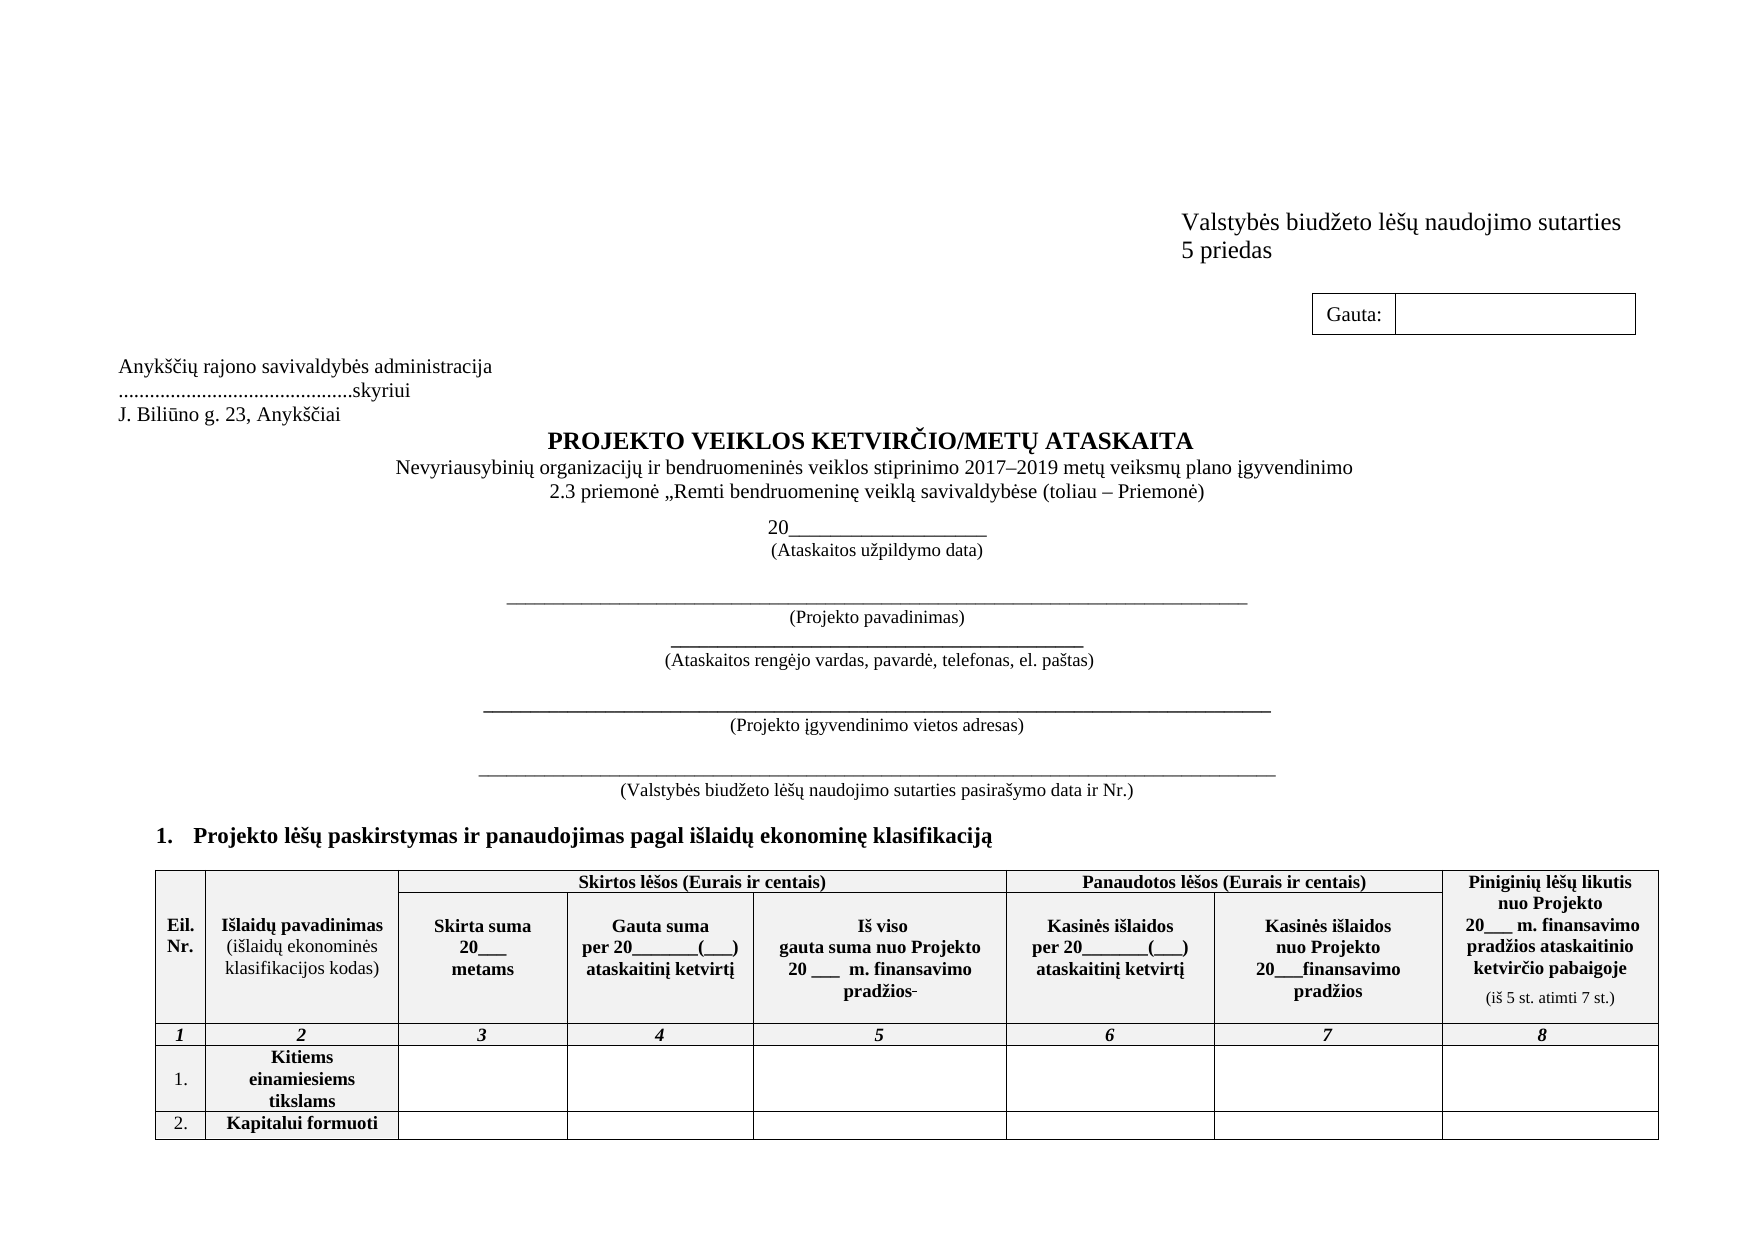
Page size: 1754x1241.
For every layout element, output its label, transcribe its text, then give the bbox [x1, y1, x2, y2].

table_cell [399, 1112, 567, 1138]
table_cell 4 [568, 1024, 753, 1045]
table_header Skirtos lėšos (Eurais ir centais) [399, 871, 1006, 892]
text PROJEKTO VEIKLOS KETVIRČIO/METŲ ATASKAITA [118, 426, 1636, 455]
table_cell 5 [754, 1024, 1006, 1045]
table_cell Skirta suma 20___ metams [399, 893, 567, 1023]
text 5 priedas [118, 235, 1636, 264]
table_cell Kitiems einamiesiems tikslams [206, 1046, 398, 1111]
text 20___________________ [118, 515, 1636, 539]
table_cell Kasinės išlaidos per 20_______(___) ataskaitinį ketvirtį [1007, 893, 1214, 1023]
table_cell [1007, 1112, 1214, 1138]
table_cell Kasinės išlaidos nuo Projekto 20___finansavimo pradžios [1215, 893, 1442, 1023]
text .............................................skyriui [118, 378, 1636, 402]
table_header [1396, 294, 1635, 334]
table_cell 3 [399, 1024, 567, 1045]
text _______________________________________________________________________________ [118, 584, 1636, 606]
table_cell [754, 1046, 1006, 1111]
table_cell 8 [1443, 1024, 1658, 1045]
text Valstybės biudžeto lėšų naudojimo sutarties [118, 207, 1636, 235]
table_header Išlaidų pavadinimas (išlaidų ekonominės klasifikacijos kodas) [206, 871, 398, 1023]
text ____________________________________________ [118, 628, 1636, 649]
table_cell [568, 1112, 753, 1138]
table_header Panaudotos lėšos (Eurais ir centais) [1007, 871, 1442, 892]
text _____________________________________________________________________________________ [118, 757, 1636, 779]
text (Ataskaitos užpildymo data) [118, 539, 1636, 561]
table_cell [754, 1112, 1006, 1138]
table_cell [399, 1046, 567, 1111]
table_cell [568, 1046, 753, 1111]
table_header Piniginių lėšų likutis nuo Projekto 20___ m. finansavimo pradžios ataskaitinio ketvirčio pabaigoje (iš 5 st. atimti 7 st.) [1443, 871, 1658, 1023]
table_cell 1 [156, 1024, 205, 1045]
text Anykščių rajono savivaldybės administracija [118, 354, 1636, 378]
table_cell [1215, 1046, 1442, 1111]
text ____________________________________________________________________________________ [118, 692, 1636, 714]
table_cell 7 [1215, 1024, 1442, 1045]
table_cell 1. [156, 1046, 205, 1111]
table_header Gauta: [1313, 294, 1395, 334]
text (Valstybės biudžeto lėšų naudojimo sutarties pasirašymo data ir Nr.) [118, 779, 1636, 800]
text Nevyriausybinių organizacijų ir bendruomeninės veiklos stiprinimo 2017–2019 metų veiksmų plano įgyvendinimo [118, 455, 1636, 479]
table_cell 2 [206, 1024, 398, 1045]
table_cell [1215, 1112, 1442, 1138]
table_cell Gauta suma per 20_______(___) ataskaitinį ketvirtį [568, 893, 753, 1023]
text J. Biliūno g. 23, Anykščiai [118, 402, 1636, 426]
table_cell [1007, 1046, 1214, 1111]
text (Projekto įgyvendinimo vietos adresas) [118, 714, 1636, 736]
table_header Eil. Nr. [156, 871, 205, 1023]
table_cell Kapitalui formuoti [206, 1112, 398, 1138]
table_cell [1443, 1046, 1658, 1111]
text (Ataskaitos rengėjo vardas, pavardė, telefonas, el. paštas) [123, 649, 1636, 671]
table_cell 2. [156, 1112, 205, 1138]
text 1. Projekto lėšų paskirstymas ir panaudojimas pagal išlaidų ekonominę klasifikaciją [156, 822, 1636, 848]
text 2.3 priemonė „Remti bendruomeninę veiklą savivaldybėse (toliau – Priemonė) [118, 479, 1636, 503]
table_cell [1443, 1112, 1658, 1138]
table_cell 6 [1007, 1024, 1214, 1045]
text (Projekto pavadinimas) [118, 606, 1636, 628]
table_cell Iš viso gauta suma nuo Projekto 20 ___ m. finansavimo pradžios [754, 893, 1006, 1023]
